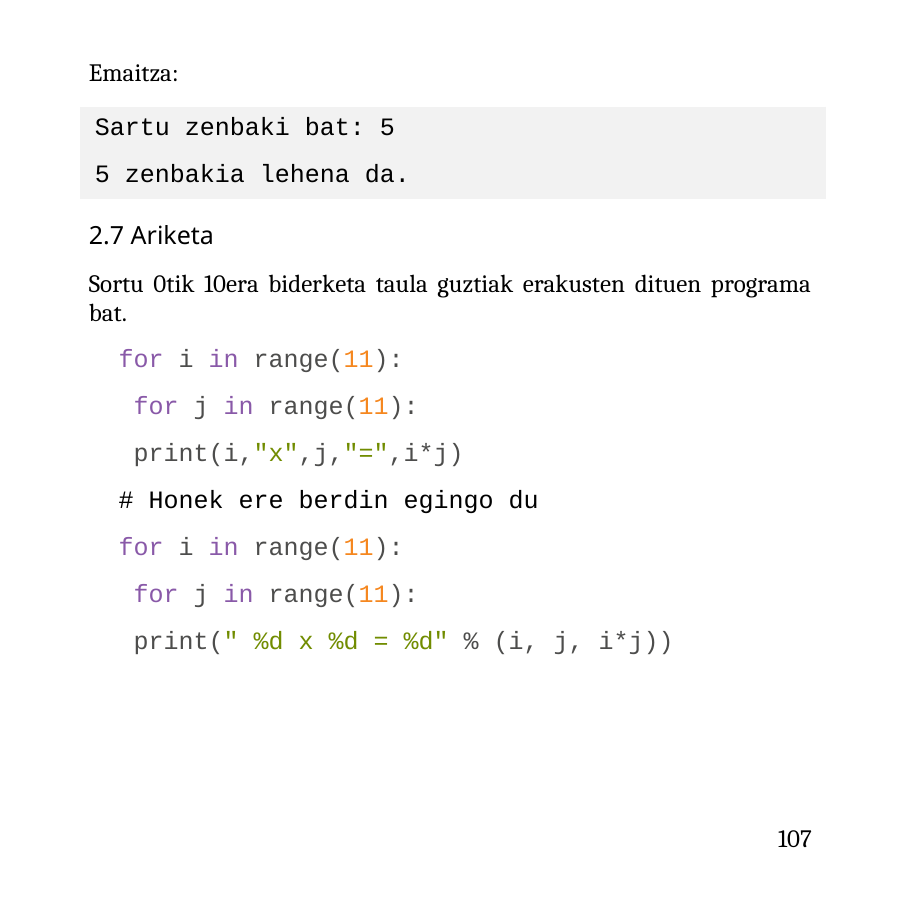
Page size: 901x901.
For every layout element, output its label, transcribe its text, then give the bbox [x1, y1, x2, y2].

text Sartu zenbaki bat: 5 [86, 113, 820, 143]
text for i in range(11): [118, 346, 811, 375]
text Emaitza: [89, 59, 811, 88]
text for j in range(11): [118, 582, 811, 610]
text print(i,"x",j,"=",i*j) [118, 441, 811, 469]
text 2.7 Ariketa [89, 217, 811, 251]
text print(" %d x %d = %d" % (i, j, i*j)) [118, 629, 811, 657]
text 5 zenbakia lehena da. [86, 154, 820, 192]
text # Honek ere berdin egingo du [118, 488, 811, 516]
text for j in range(11): [118, 393, 811, 422]
text for i in range(11): [118, 535, 811, 563]
text Sortu 0tik 10era biderketa taula guztiak erakusten dituen programa bat. [89, 270, 811, 328]
